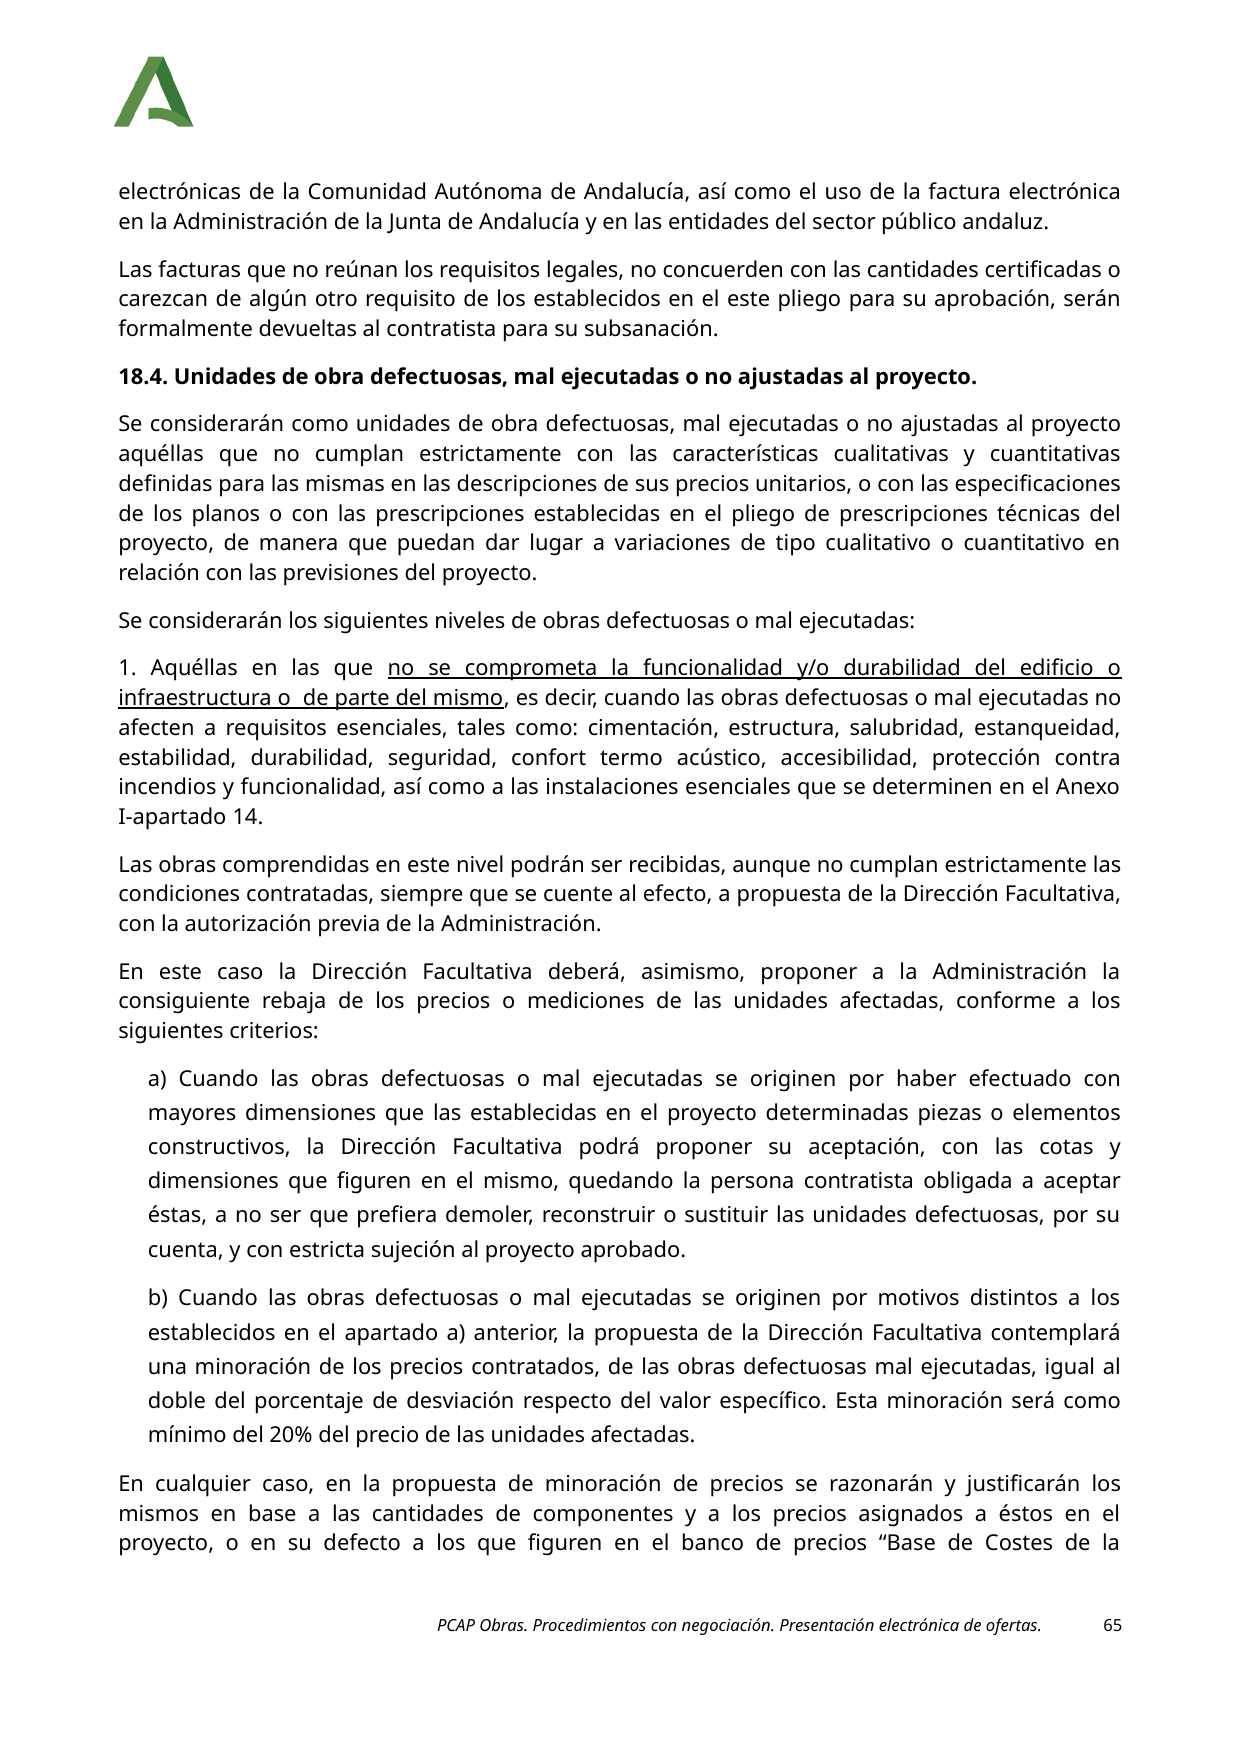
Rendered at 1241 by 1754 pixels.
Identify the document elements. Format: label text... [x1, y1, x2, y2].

text Las obras comprendidas en este nivel podrán ser recibidas, aunque no cumplan estrictamente las condiciones contratadas, siempre que se cuente al efecto, a propuesta de la Dirección Facultativa, con la autorización previa de la Administración. [118, 849, 1122, 938]
subtitle 18.4. Unidades de obra defectuosas, mal ejecutadas o no ajustadas al proyecto. [118, 361, 1122, 391]
picture [109, 52, 198, 131]
text b) Cuando las obras defectuosas o mal ejecutadas se originen por motivos distintos a los establecidos en el apartado a) anterior, la propuesta de la Dirección Facultativa contemplará una minoración de los precios contratados, de las obras defectuosas mal ejecutadas, igual al doble del porcentaje de desviación respecto del valor específico. Esta minoración será como mínimo del 20% del precio de las unidades afectadas. [148, 1282, 1122, 1449]
text 1. Aquéllas en las que no se comprometa la funcionalidad y/o durabilidad del edificio o infraestructura o de parte del mismo, es decir, cuando las obras defectuosas o mal ejecutadas no afecten a requisitos esenciales, tales como: cimentación, estructura, salubridad, estanqueidad, estabilidad, durabilidad, seguridad, confort termo acústico, accesibilidad, protección contra incendios y funcionalidad, así como a las instalaciones esenciales que se determinen en el Anexo I-apartado 14. [118, 652, 1122, 831]
text Se considerarán los siguientes niveles de obras defectuosas o mal ejecutadas: [118, 605, 1122, 634]
text En cualquier caso, en la propuesta de minoración de precios se razonarán y justificarán los mismos en base a las cantidades de componentes y a los precios asignados a éstos en el proyecto, o en su defecto a los que figuren en el banco de precios “Base de Costes de la [118, 1468, 1122, 1557]
text En este caso la Dirección Facultativa deberá, asimismo, proponer a la Administración la consiguiente rebaja de los precios o mediciones de las unidades afectadas, conforme a los siguientes criterios: [118, 956, 1122, 1045]
text a) Cuando las obras defectuosas o mal ejecutadas se originen por haber efectuado con mayores dimensiones que las establecidas en el proyecto determinadas piezas o elementos constructivos, la Dirección Facultativa podrá proponer su aceptación, con las cotas y dimensiones que figuren en el mismo, quedando la persona contratista obligada a aceptar éstas, a no ser que prefiera demoler, reconstruir o sustituir las unidades defectuosas, por su cuenta, y con estricta sujeción al proyecto aprobado. [148, 1063, 1122, 1263]
text Las facturas que no reúnan los requisitos legales, no concuerden con las cantidades certificadas o carezcan de algún otro requisito de los establecidos en el este pliego para su aprobación, serán formalmente devueltas al contratista para su subsanación. [118, 254, 1122, 343]
text electrónicas de la Comunidad Autónoma de Andalucía, así como el uso de la factura electrónica en la Administración de la Junta de Andalucía y en las entidades del sector público andaluz. [118, 176, 1122, 236]
text Se considerarán como unidades de obra defectuosas, mal ejecutadas o no ajustadas al proyecto aquéllas que no cumplan estrictamente con las características cualitativas y cuantitativas definidas para las mismas en las descripciones de sus precios unitarios, o con las especificaciones de los planos o con las prescripciones establecidas en el pliego de prescripciones técnicas del proyecto, de manera que puedan dar lugar a variaciones de tipo cualitativo o cuantitativo en relación con las previsiones del proyecto. [118, 408, 1122, 587]
